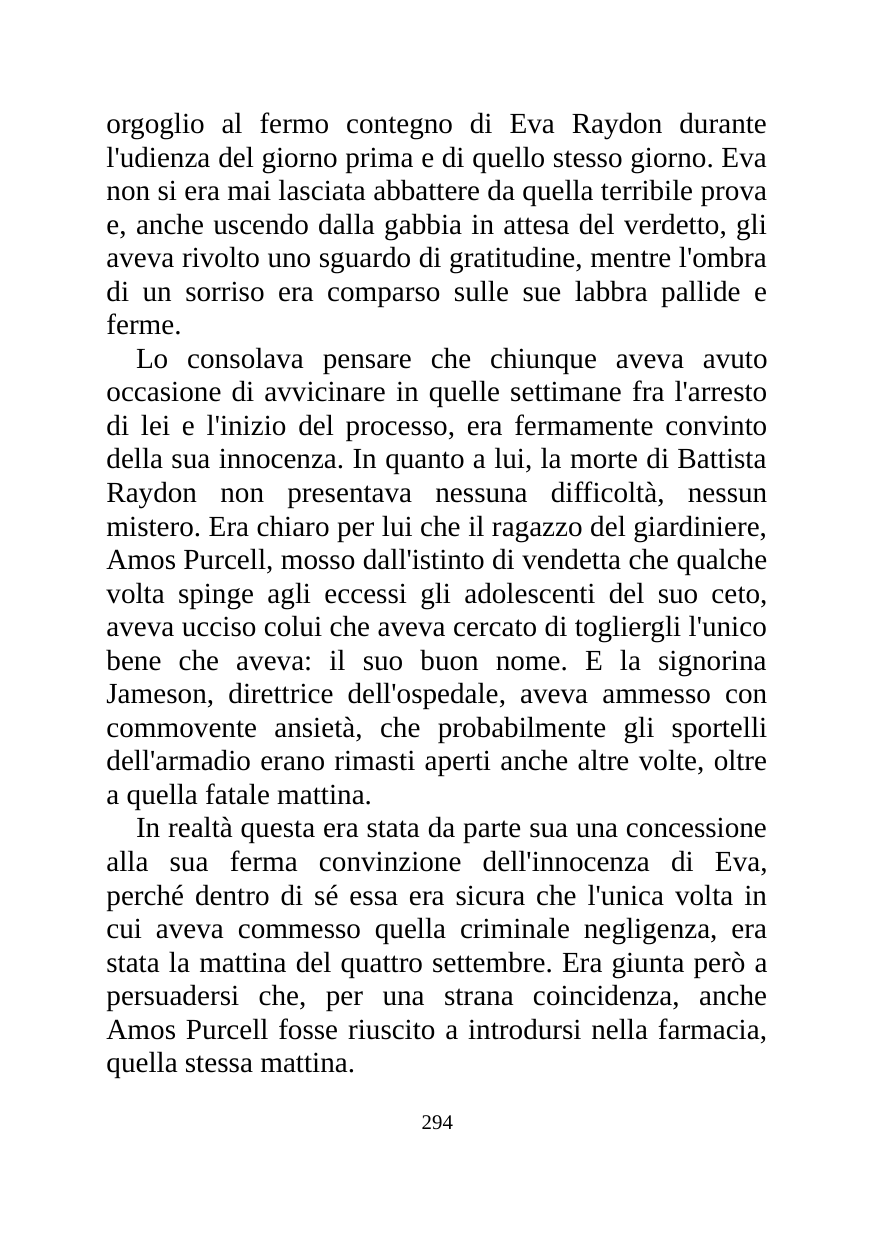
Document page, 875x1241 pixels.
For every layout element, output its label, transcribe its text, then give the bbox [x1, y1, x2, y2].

text In realtà questa era stata da parte sua una concessione alla sua ferma convinzione dell'innocenza di Eva, perché dentro di sé essa era sicura che l'unica volta in cui aveva commesso quella criminale negligenza, era stata la mattina del quattro settembre. Era giunta però a persuadersi che, per una strana coincidenza, anche Amos Purcell fosse riuscito a introdursi nella farmacia, quella stessa mattina. [106, 811, 768, 1079]
text orgoglio al fermo contegno di Eva Raydon durante l'udienza del giorno prima e di quello stesso giorno. Eva non si era mai lasciata abbattere da quella terribile prova e, anche uscendo dalla gabbia in attesa del verdetto, gli aveva rivolto uno sguardo di gratitudine, mentre l'ombra di un sorriso era comparso sulle sue labbra pallide e ferme. [106, 106, 768, 341]
text Lo consolava pensare che chiunque aveva avuto occasione di avvicinare in quelle settimane fra l'arresto di lei e l'inizio del processo, era fermamente convinto della sua innocenza. In quanto a lui, la morte di Battista Raydon non presentava nessuna difficoltà, nessun mistero. Era chiaro per lui che il ragazzo del giardiniere, Amos Purcell, mosso dall'istinto di vendetta che qualche volta spinge agli eccessi gli adolescenti del suo ceto, aveva ucciso colui che aveva cercato di togliergli l'unico bene che aveva: il suo buon nome. E la signorina Jameson, direttrice dell'ospedale, aveva ammesso con commovente ansietà, che probabilmente gli sportelli dell'armadio erano rimasti aperti anche altre volte, oltre a quella fatale mattina. [106, 341, 768, 811]
